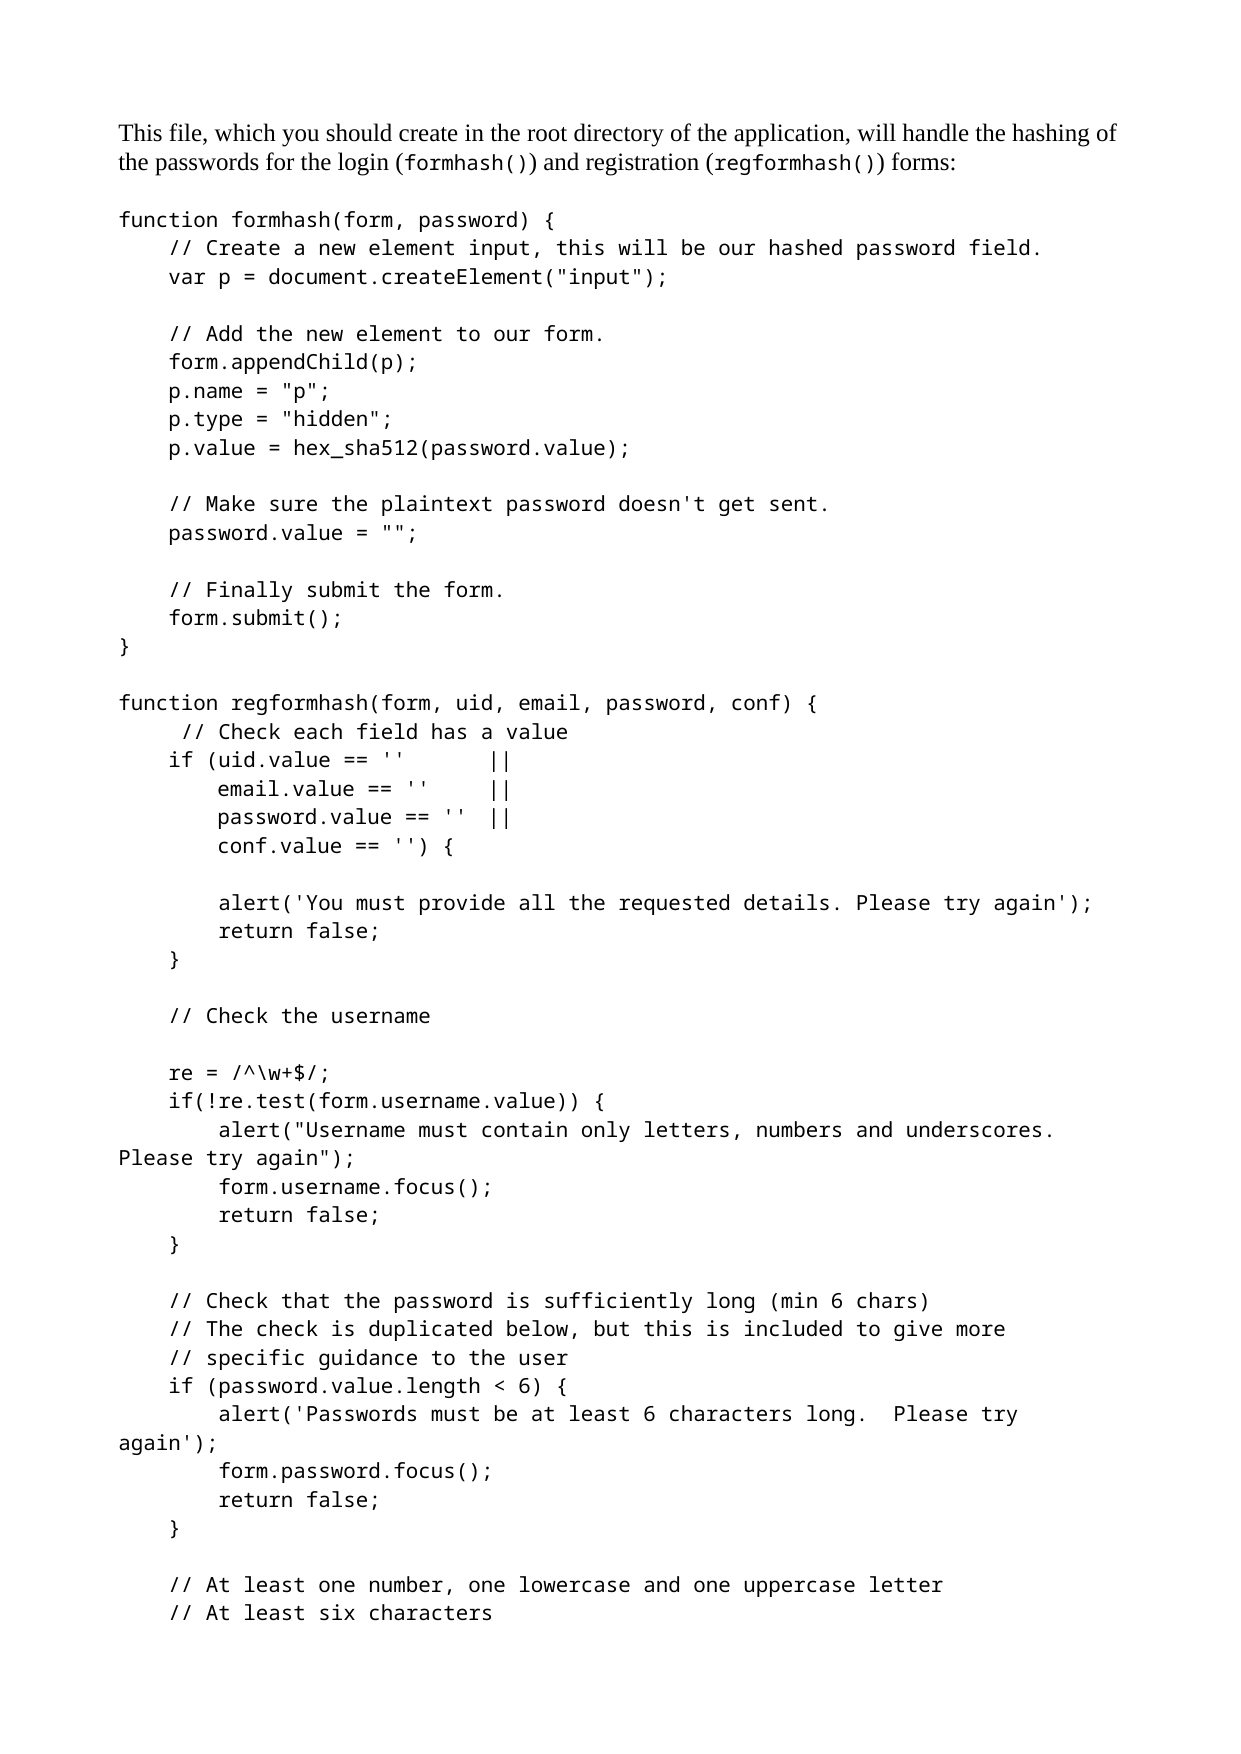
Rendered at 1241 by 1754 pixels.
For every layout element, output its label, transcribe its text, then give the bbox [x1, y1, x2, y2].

text form.username.focus(); [118, 1172, 1122, 1200]
text } [118, 1229, 1122, 1257]
text re = /^\w+$/; [118, 1058, 1122, 1087]
text return false; [118, 916, 1122, 944]
text // Finally submit the form. [118, 575, 1122, 603]
text } [118, 632, 1122, 660]
text var p = document.createElement("input"); [118, 262, 1122, 290]
text if (uid.value == '' || [118, 745, 1122, 774]
text // At least one number, one lowercase and one uppercase letter [118, 1570, 1122, 1598]
text if (password.value.length < 6) { [118, 1371, 1122, 1399]
text form.password.focus(); [118, 1456, 1122, 1485]
text form.submit(); [118, 603, 1122, 632]
text alert("Username must contain only letters, numbers and underscores. Please try again"); [118, 1115, 1122, 1172]
text email.value == '' || [118, 774, 1122, 802]
text password.value = ""; [118, 518, 1122, 546]
text // Create a new element input, this will be our hashed password field. [118, 233, 1122, 262]
text // Check each field has a value [118, 717, 1122, 745]
text alert('Passwords must be at least 6 characters long. Please try again'); [118, 1399, 1122, 1456]
text // Check the username [118, 1001, 1122, 1030]
text // Add the new element to our form. [118, 319, 1122, 347]
text if(!re.test(form.username.value)) { [118, 1087, 1122, 1115]
text } [118, 1513, 1122, 1542]
text alert('You must provide all the requested details. Please try again'); [118, 888, 1122, 916]
text // specific guidance to the user [118, 1343, 1122, 1371]
text // Check that the password is sufficiently long (min 6 chars) [118, 1286, 1122, 1314]
text // Make sure the plaintext password doesn't get sent. [118, 489, 1122, 518]
text conf.value == '') { [118, 831, 1122, 859]
text // The check is duplicated below, but this is included to give more [118, 1314, 1122, 1343]
text p.name = "p"; [118, 376, 1122, 404]
text // At least six characters [118, 1598, 1122, 1627]
text form.appendChild(p); [118, 347, 1122, 376]
text function regformhash(form, uid, email, password, conf) { [118, 688, 1122, 717]
text } [118, 944, 1122, 973]
text return false; [118, 1200, 1122, 1229]
text return false; [118, 1485, 1122, 1513]
text p.type = "hidden"; [118, 404, 1122, 433]
text p.value = hex_sha512(password.value); [118, 433, 1122, 461]
text password.value == '' || [118, 802, 1122, 831]
text function formhash(form, password) { [118, 205, 1122, 233]
text This file, which you should create in the root directory of the application, will handle the hashing of the passwords for the login (formhash()) and registration (regformhash()) forms: [118, 118, 1122, 176]
